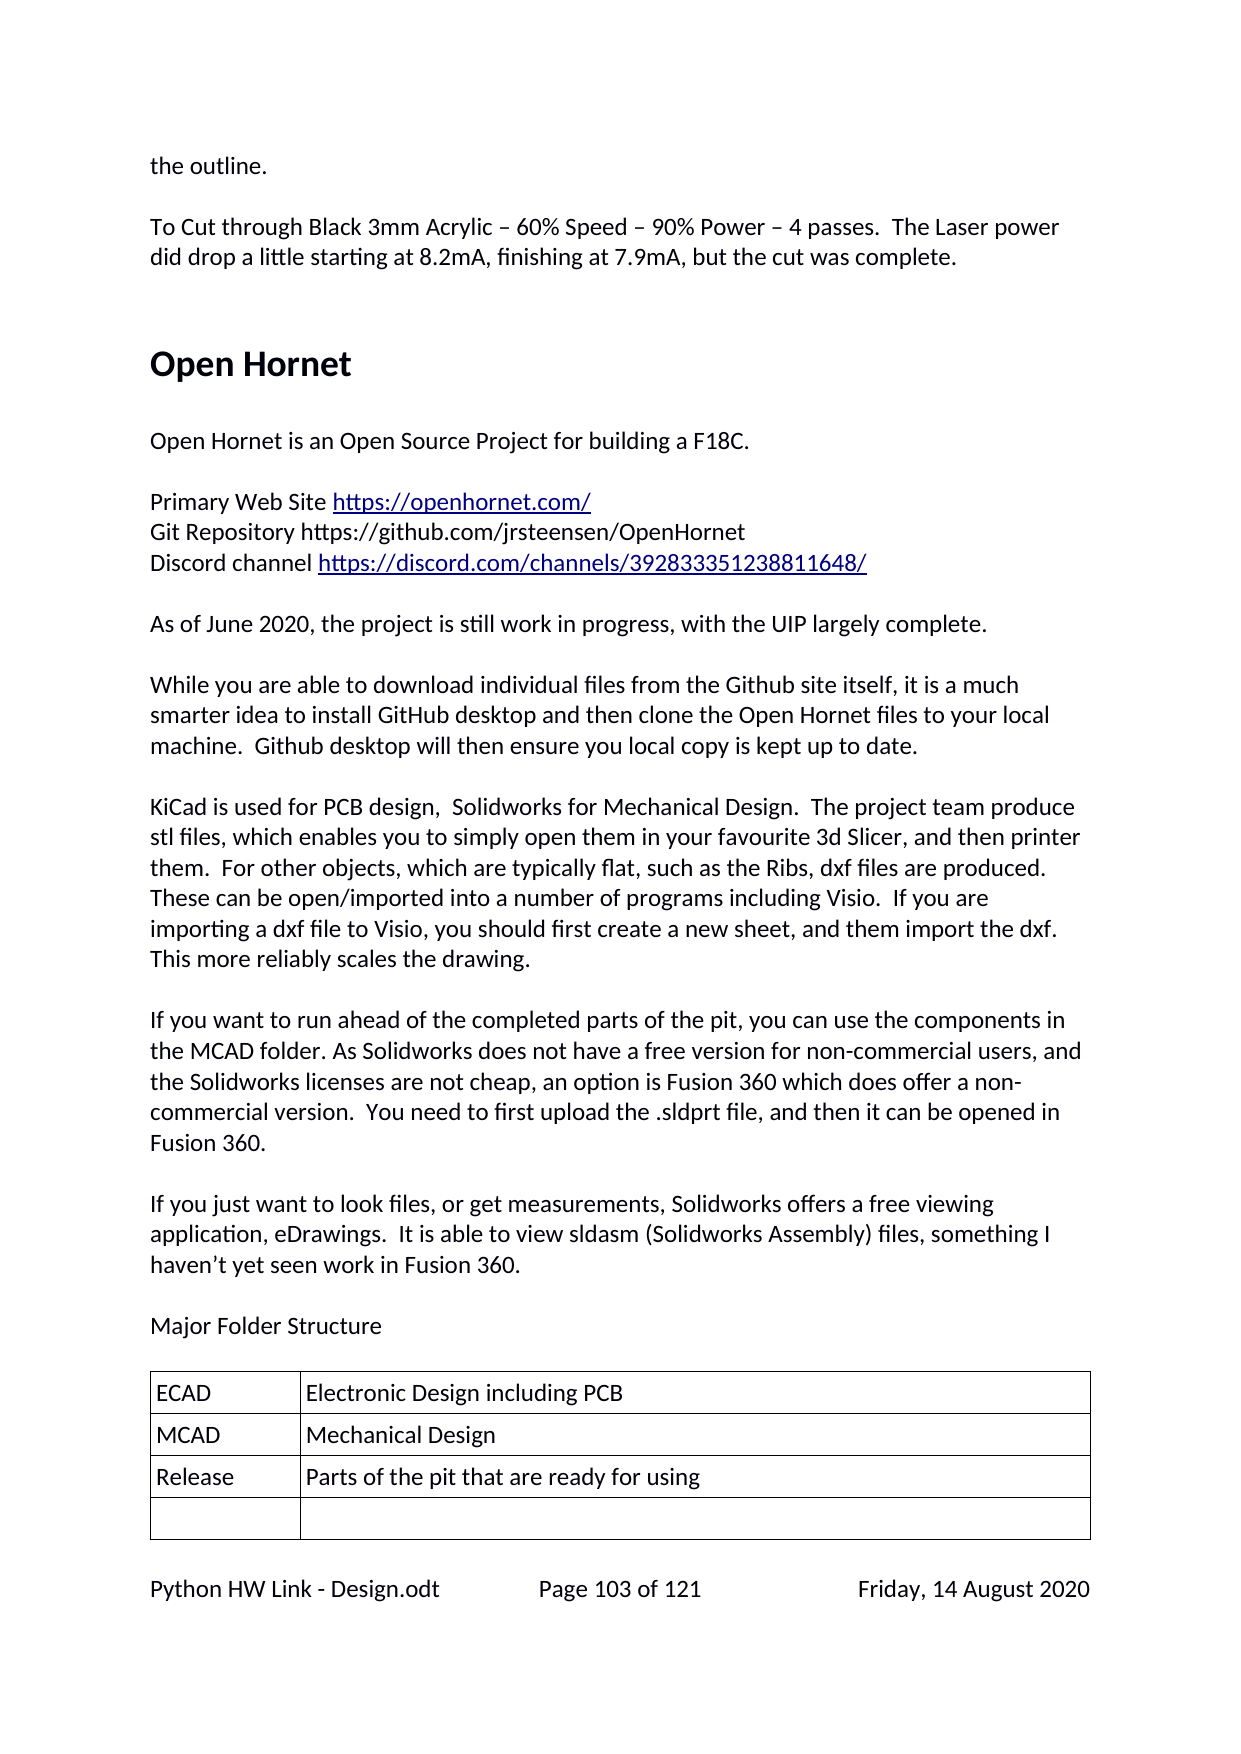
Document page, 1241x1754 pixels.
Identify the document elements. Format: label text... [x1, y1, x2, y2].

table_cell MCAD [151, 1414, 300, 1455]
text Major Folder Structure [150, 1310, 1090, 1340]
table_cell Mechanical Design [301, 1414, 1090, 1455]
table_cell Release [151, 1456, 300, 1497]
table_header ECAD [151, 1372, 300, 1413]
text To Cut through Black 3mm Acrylic – 60% Speed – 90% Power – 4 passes. The Laser power did drop a little starting at 8.2mA, finishing at 7.9mA, but the cut was complete. [150, 211, 1090, 272]
text As of June 2020, the project is still work in progress, with the UIP largely complete. [150, 608, 1090, 638]
table_cell [301, 1498, 1090, 1539]
text Discord channel https://discord.com/channels/392833351238811648/ [150, 547, 1090, 577]
text Primary Web Site https://openhornet.com/ [150, 486, 1090, 516]
text Open Hornet is an Open Source Project for building a F18C. [150, 425, 1090, 455]
text the outline. [150, 150, 1090, 181]
table_cell [151, 1498, 300, 1539]
text If you want to run ahead of the completed parts of the pit, you can use the components in the MCAD folder. As Solidworks does not have a free version for non-commercial users, and the Solidworks licenses are not cheap, an option is Fusion 360 which does offer a non-commercial version. You need to first upload the .sldprt file, and then it can be opened in Fusion 360. [150, 1005, 1090, 1157]
text Git Repository https://github.com/jrsteensen/OpenHornet [150, 516, 1090, 547]
table_header Electronic Design including PCB [301, 1372, 1090, 1413]
table_cell Parts of the pit that are ready for using [301, 1456, 1090, 1497]
text If you just want to look files, or get measurements, Solidworks offers a free viewing application, eDrawings. It is able to view sldasm (Solidworks Assembly) files, something I haven’t yet seen work in Fusion 360. [150, 1188, 1090, 1279]
text KiCad is used for PCB design, Solidworks for Mechanical Design. The project team produce stl files, which enables you to simply open them in your favourite 3d Slicer, and then printer them. For other objects, which are typically flat, such as the Ribs, dxf files are produced. These can be open/imported into a number of programs including Visio. If you are importing a dxf file to Visio, you should first create a new sheet, and them import the dxf. This more reliably scales the drawing. [150, 791, 1090, 974]
subtitle Open Hornet [150, 340, 1090, 386]
text While you are able to download individual files from the Github site itself, it is a much smarter idea to install GitHub desktop and then clone the Open Hornet files to your local machine. Github desktop will then ensure you local copy is kept up to date. [150, 669, 1090, 761]
